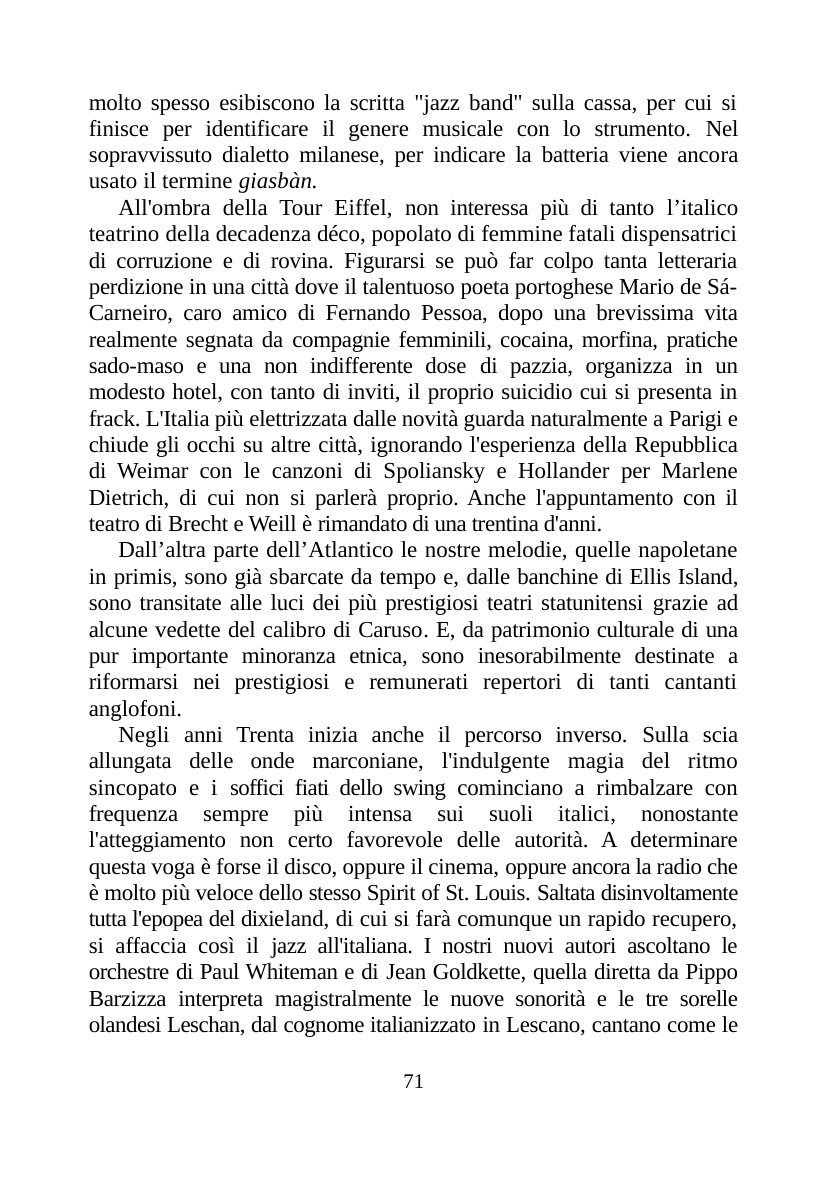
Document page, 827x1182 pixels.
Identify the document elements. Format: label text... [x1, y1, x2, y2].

text molto spesso esibiscono la scritta "jazz band" sulla cassa, per cui si finisce per identificare il genere musicale con lo strumento. Nel sopravvissuto dialetto milanese, per indicare la batteria viene ancora usato il termine giasbàn. [88, 88, 738, 194]
text Negli anni Trenta inizia anche il percorso inverso. Sulla scia allungata delle onde marconiane, l'indulgente magia del ritmo sincopato e i soffici fiati dello swing cominciano a rimbalzare con frequenza sempre più intensa sui suoli italici, nonostante l'atteggiamento non certo favorevole delle autorità. A determinare questa voga è forse il disco, oppure il cinema, oppure ancora la radio che è molto più veloce dello stesso Spirit of St. Louis. Saltata disinvoltamente tutta l'epopea del dixieland, di cui si farà comunque un rapido recupero, si affaccia così il jazz all'italiana. I nostri nuovi autori ascoltano le orchestre di Paul Whiteman e di Jean Goldkette, quella diretta da Pippo Barzizza interpreta magistralmente le nuove sonorità e le tre sorelle olandesi Leschan, dal cognome italianizzato in Lescano, cantano come le [88, 721, 738, 1037]
text Dall’altra parte dell’Atlantico le nostre melodie, quelle napoletane in primis, sono già sbarcate da tempo e, dalle banchine di Ellis Island, sono transitate alle luci dei più prestigiosi teatri statunitensi grazie ad alcune vedette del calibro di Caruso. E, da patrimonio culturale di una pur importante minoranza etnica, sono inesorabilmente destinate a riformarsi nei prestigiosi e remunerati repertori di tanti cantanti anglofoni. [88, 537, 738, 721]
text All'ombra della Tour Eiffel, non interessa più di tanto l’italico teatrino della decadenza déco, popolato di femmine fatali dispensatrici di corruzione e di rovina. Figurarsi se può far colpo tanta letteraria perdizione in una città dove il talentuoso poeta portoghese Mario de Sá-Carneiro, caro amico di Fernando Pessoa, dopo una brevissima vita realmente segnata da compagnie femminili, cocaina, morfina, pratiche sado-maso e una non indifferente dose di pazzia, organizza in un modesto hotel, con tanto di inviti, il proprio suicidio cui si presenta in frack. L'Italia più elettrizzata dalle novità guarda naturalmente a Parigi e chiude gli occhi su altre città, ignorando l'esperienza della Repubblica di Weimar con le canzoni di Spoliansky e Hollander per Marlene Dietrich, di cui non si parlerà proprio. Anche l'appuntamento con il teatro di Brecht e Weill è rimandato di una trentina d'anni. [88, 194, 738, 537]
